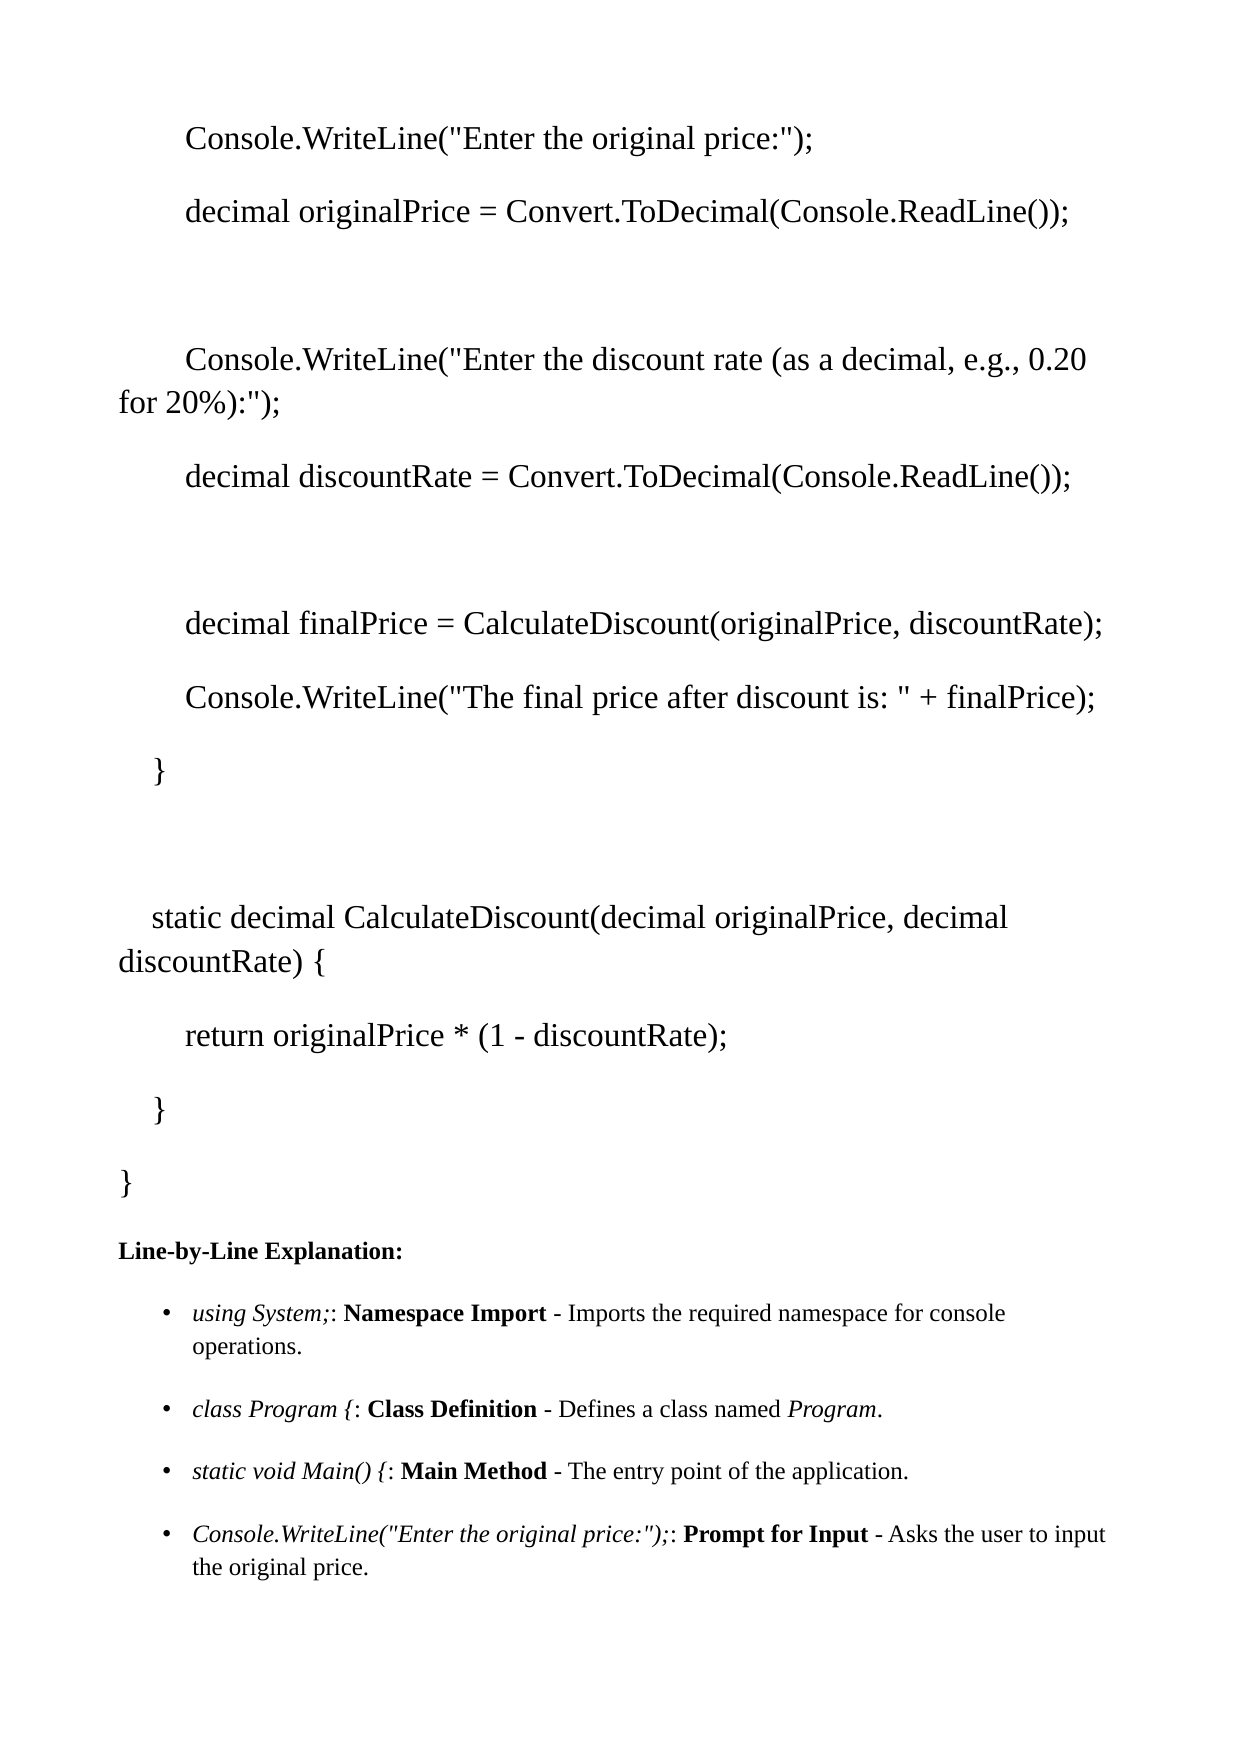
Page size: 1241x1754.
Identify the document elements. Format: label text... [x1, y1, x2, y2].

text Console.WriteLine("Enter the original price:"); [118, 118, 1122, 156]
text } [118, 751, 1122, 789]
list using System;: Namespace Import - Imports the required namespace for console operations. [162, 1298, 1122, 1360]
list static void Main() {: Main Method - The entry point of the application. [162, 1456, 1122, 1485]
text return originalPrice * (1 - discountRate); [118, 1015, 1122, 1053]
text decimal originalPrice = Convert.ToDecimal(Console.ReadLine()); [118, 192, 1122, 230]
text decimal finalPrice = CalculateDiscount(originalPrice, discountRate); [118, 603, 1122, 642]
text } [118, 1162, 1122, 1201]
text } [118, 1089, 1122, 1127]
text static decimal CalculateDiscount(decimal originalPrice, decimal discountRate) { [118, 898, 1122, 980]
text Console.WriteLine("Enter the discount rate (as a decimal, e.g., 0.20 for 20%):"); [118, 339, 1122, 421]
list class Program {: Class Definition - Defines a class named Program. [162, 1394, 1122, 1423]
list Console.WriteLine("Enter the original price:");: Prompt for Input - Asks the user to input the original price. [162, 1519, 1122, 1581]
text Console.WriteLine("The final price after discount is: " + finalPrice); [118, 677, 1122, 715]
text Line-by-Line Explanation: [118, 1236, 1122, 1264]
text decimal discountRate = Convert.ToDecimal(Console.ReadLine()); [118, 456, 1122, 495]
